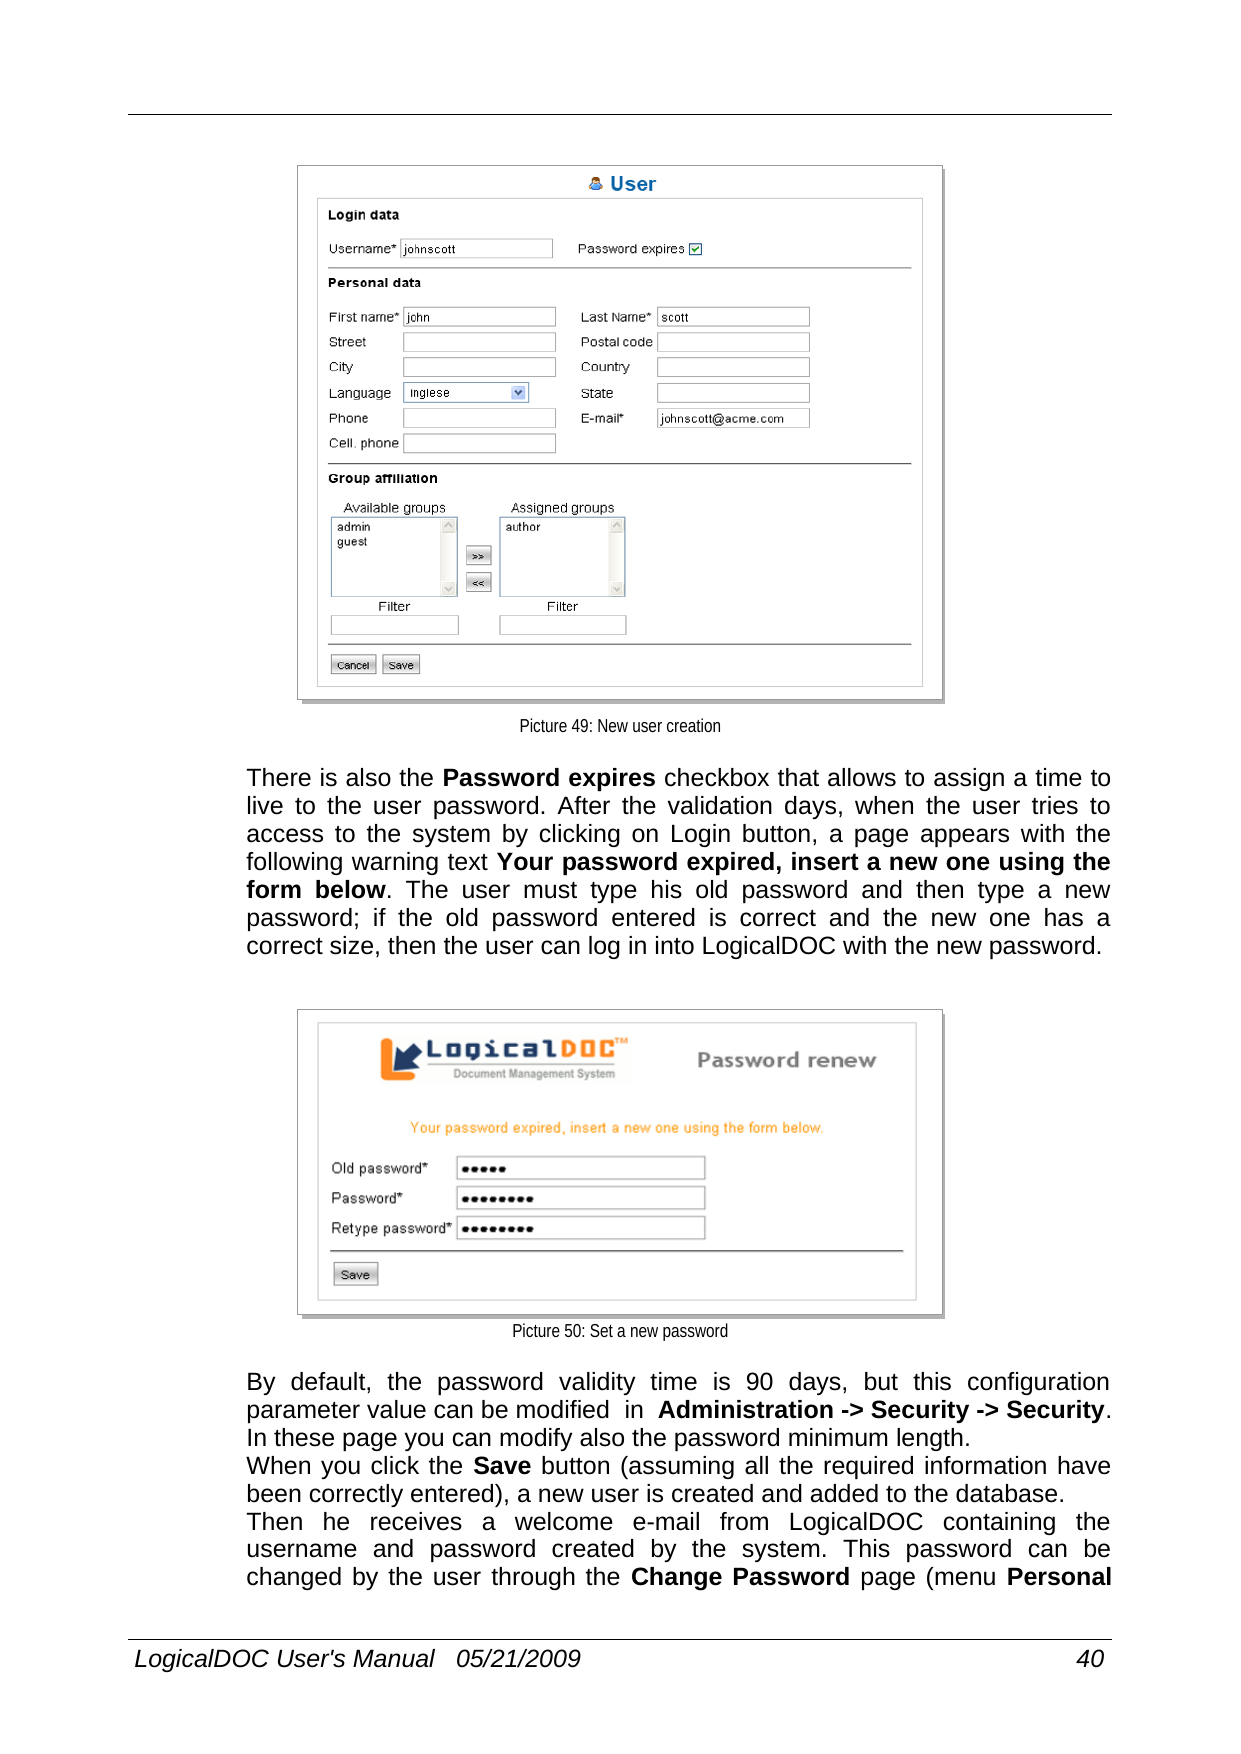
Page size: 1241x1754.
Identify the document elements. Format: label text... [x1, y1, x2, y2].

text Picture 49: New user creation [297, 700, 943, 737]
text Picture 50: Set a new password [297, 1315, 943, 1342]
text By default, the password validity time is 90 days, but this configuration parameter value can be modified in Administration -> Security -> Security. In these page you can modify also the password minimum length. [246, 960, 1112, 1451]
text There is also the Password expires checkbox that allows to assign a time to live to the user password. After the validation days, when the user tries to access to the system by clicking on Login button, a page appears with the following warning text Your password expired, insert a new one using the form below. The user must type his old password and then type a new password; if the old password entered is correct and the new one has a correct size, then the user can log in into LogicalDOC with the new password. [246, 150, 1112, 960]
text Then he receives a welcome e-mail from LogicalDOC containing the username and password created by the system. This password can be changed by the user through the Change Password page (menu Personal [246, 1507, 1112, 1591]
text When you click the Save button (assuming all the required information have been correctly entered), a new user is created and added to the database. [246, 1451, 1112, 1507]
